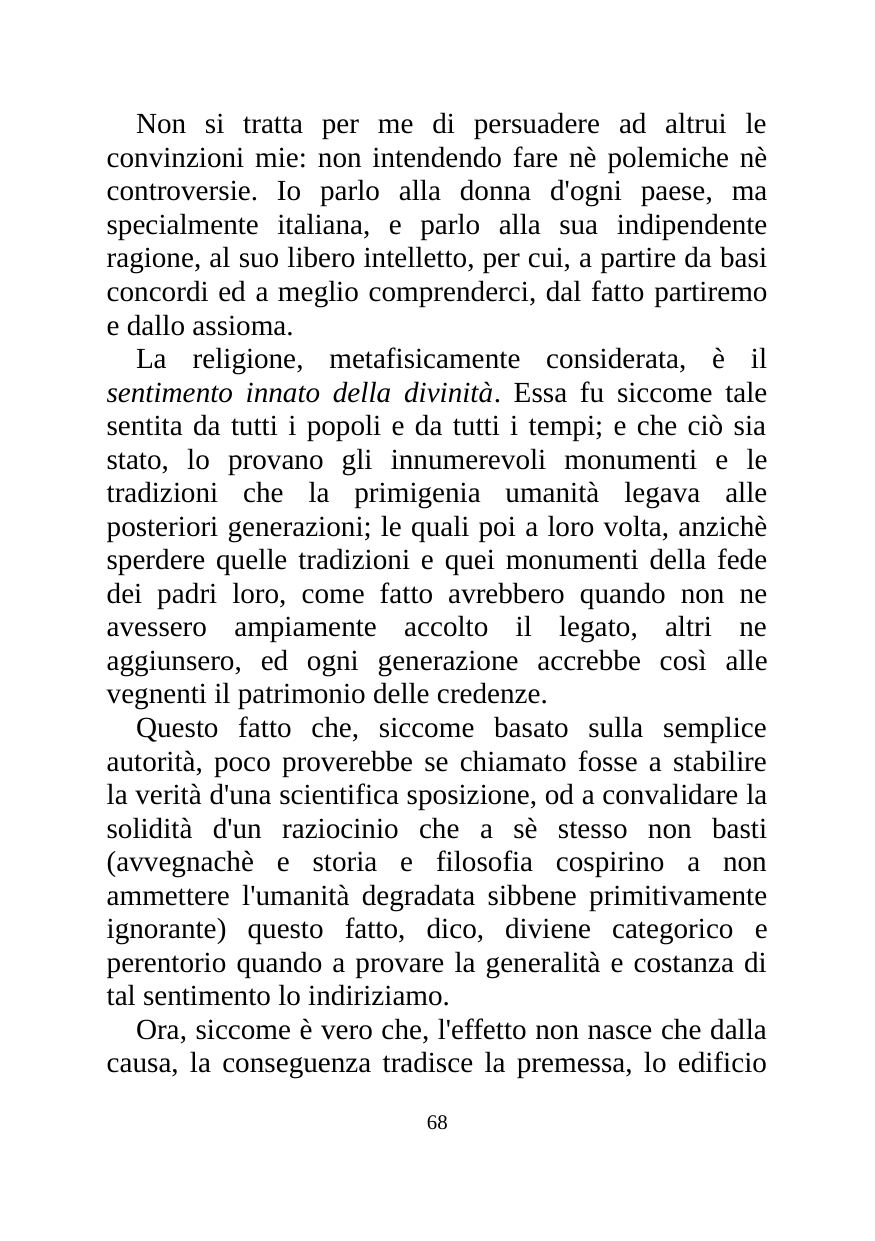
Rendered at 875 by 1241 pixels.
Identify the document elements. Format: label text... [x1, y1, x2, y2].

text Ora, siccome è vero che, l'effetto non nasce che dalla causa, la conseguenza tradisce la premessa, lo edificio [106, 1012, 768, 1079]
text La religione, metafisicamente considerata, è il sentimento innato della divinità. Essa fu siccome tale sentita da tutti i popoli e da tutti i tempi; e che ciò sia stato, lo provano gli innumerevoli monumenti e le tradizioni che la primigenia umanità legava alle posteriori generazioni; le quali poi a loro volta, anzichè sperdere quelle tradizioni e quei monumenti della fede dei padri loro, come fatto avrebbero quando non ne avessero ampiamente accolto il legato, altri ne aggiunsero, ed ogni generazione accrebbe così alle vegnenti il patrimonio delle credenze. [106, 341, 768, 710]
text Non si tratta per me di persuadere ad altrui le convinzioni mie: non intendendo fare nè polemiche nè controversie. Io parlo alla donna d'ogni paese, ma specialmente italiana, e parlo alla sua indipendente ragione, al suo libero intelletto, per cui, a partire da basi concordi ed a meglio comprenderci, dal fatto partiremo e dallo assioma. [106, 106, 768, 341]
text Questo fatto che, siccome basato sulla semplice autorità, poco proverebbe se chiamato fosse a stabilire la verità d'una scientifica sposizione, od a convalidare la solidità d'un raziocinio che a sè stesso non basti (avvegnachè e storia e filosofia cospirino a non ammettere l'umanità degradata sibbene primitivamente ignorante) questo fatto, dico, diviene categorico e perentorio quando a provare la generalità e costanza di tal sentimento lo indiriziamo. [106, 710, 768, 1012]
